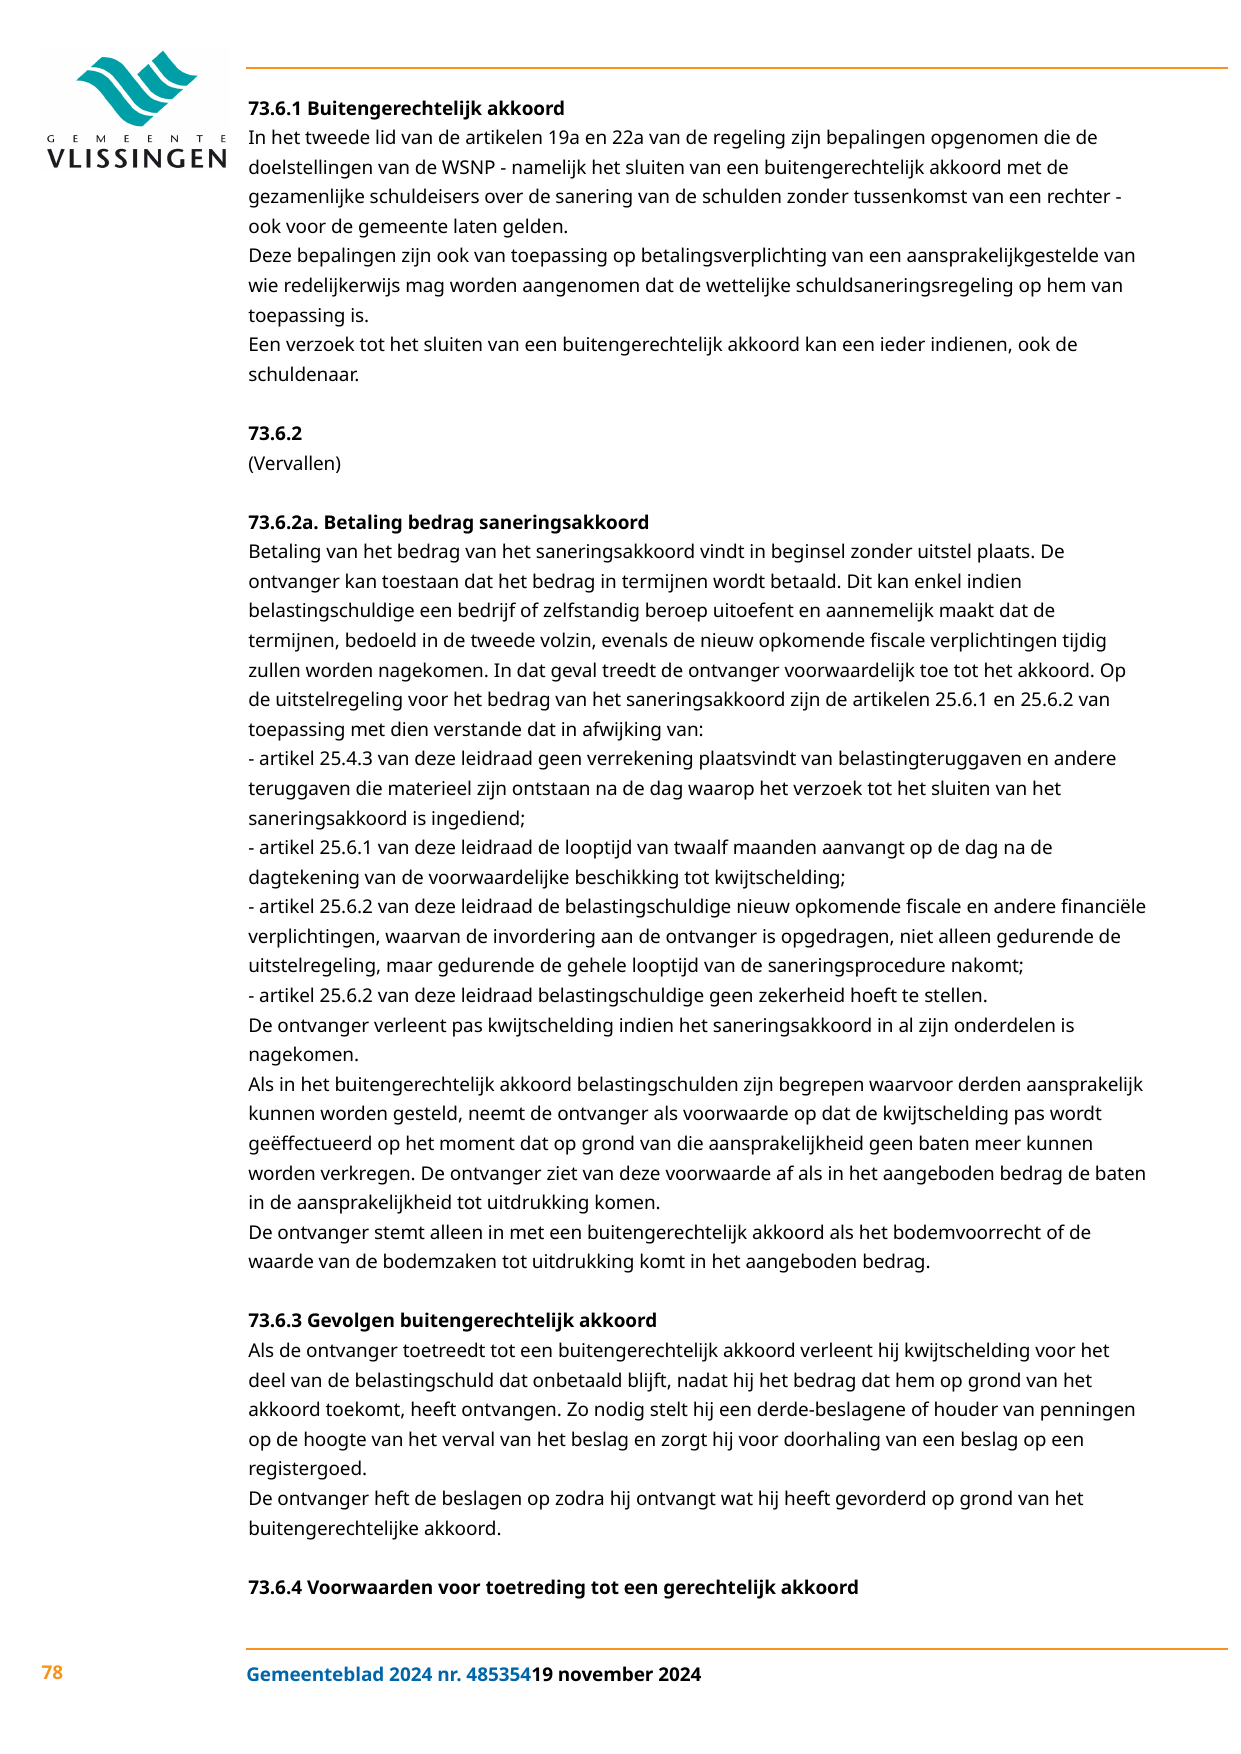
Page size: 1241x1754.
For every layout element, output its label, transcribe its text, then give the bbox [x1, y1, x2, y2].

text Deze bepalingen zijn ook van toepassing op betalingsverplichting van een aansprakelijkgestelde van wie redelijkerwijs mag worden aangenomen dat de wettelijke schuldsaneringsregeling op hem van toepassing is. [248, 243, 1152, 328]
text 73.6.3 Gevolgen buitengerechtelijk akkoord [248, 1308, 1152, 1333]
text Als de ontvanger toetreedt tot een buitengerechtelijk akkoord verleent hij kwijtschelding voor het deel van de belastingschuld dat onbetaald blijft, nadat hij het bedrag dat hem op grond van het akkoord toekomt, heeft ontvangen. Zo nodig stelt hij een derde-beslagene of houder van penningen op de hoogte van het verval van het beslag en zorgt hij voor doorhaling van een beslag op een registergoed. [248, 1337, 1152, 1481]
text - artikel 25.6.1 van deze leidraad de looptijd van twaalf maanden aanvangt op de dag na de dagtekening van de voorwaardelijke beschikking tot kwijtschelding; [248, 834, 1152, 890]
text In het tweede lid van de artikelen 19a en 22a van de regeling zijn bepalingen opgenomen die de doelstellingen van de WSNP - namelijk het sluiten van een buitengerechtelijk akkoord met de gezamenlijke schuldeisers over de sanering van de schulden zonder tussenkomst van een rechter - ook voor de gemeente laten gelden. [248, 124, 1152, 239]
text - artikel 25.6.2 van deze leidraad de belastingschuldige nieuw opkomende fiscale en andere financiële verplichtingen, waarvan de invordering aan de ontvanger is opgedragen, niet alleen gedurende de uitstelregeling, maar gedurende de gehele looptijd van de saneringsprocedure nakomt; [248, 893, 1152, 978]
text 73.6.4 Voorwaarden voor toetreding tot een gerechtelijk akkoord [248, 1574, 1152, 1600]
text De ontvanger stemt alleen in met een buitengerechtelijk akkoord als het bodemvoorrecht of de waarde van de bodemzaken tot uitdrukking komt in het aangeboden bedrag. [248, 1219, 1152, 1274]
picture [41, 47, 231, 172]
text 73.6.2a. Betaling bedrag saneringsakkoord [248, 509, 1152, 535]
text Als in het buitengerechtelijk akkoord belastingschulden zijn begrepen waarvoor derden aansprakelijk kunnen worden gesteld, neemt de ontvanger als voorwaarde op dat de kwijtschelding pas wordt geëffectueerd op het moment dat op grond van die aansprakelijkheid geen baten meer kunnen worden verkregen. De ontvanger ziet van deze voorwaarde af als in het aangeboden bedrag de baten in de aansprakelijkheid tot uitdrukking komen. [248, 1071, 1152, 1215]
text - artikel 25.4.3 van deze leidraad geen verrekening plaatsvindt van belastingteruggaven en andere teruggaven die materieel zijn ontstaan na de dag waarop het verzoek tot het sluiten van het saneringsakkoord is ingediend; [248, 746, 1152, 831]
text De ontvanger heft de beslagen op zodra hij ontvangt wat hij heeft gevorderd op grond van het buitengerechtelijke akkoord. [248, 1485, 1152, 1541]
text 73.6.1 Buitengerechtelijk akkoord [248, 95, 1152, 121]
text Een verzoek tot het sluiten van een buitengerechtelijk akkoord kan een ieder indienen, ook de schuldenaar. [248, 331, 1152, 387]
text - artikel 25.6.2 van deze leidraad belastingschuldige geen zekerheid hoeft te stellen. [248, 982, 1152, 1008]
text (Vervallen) [248, 450, 1152, 476]
text De ontvanger verleent pas kwijtschelding indien het saneringsakkoord in al zijn onderdelen is nagekomen. [248, 1012, 1152, 1067]
text Betaling van het bedrag van het saneringsakkoord vindt in beginsel zonder uitstel plaats. De ontvanger kan toestaan dat het bedrag in termijnen wordt betaald. Dit kan enkel indien belastingschuldige een bedrijf of zelfstandig beroep uitoefent en aannemelijk maakt dat de termijnen, bedoeld in de tweede volzin, evenals de nieuw opkomende fiscale verplichtingen tijdig zullen worden nagekomen. In dat geval treedt de ontvanger voorwaardelijk toe tot het akkoord. Op de uitstelregeling voor het bedrag van het saneringsakkoord zijn de artikelen 25.6.1 en 25.6.2 van toepassing met dien verstande dat in afwijking van: [248, 538, 1152, 742]
text 73.6.2 [248, 420, 1152, 446]
